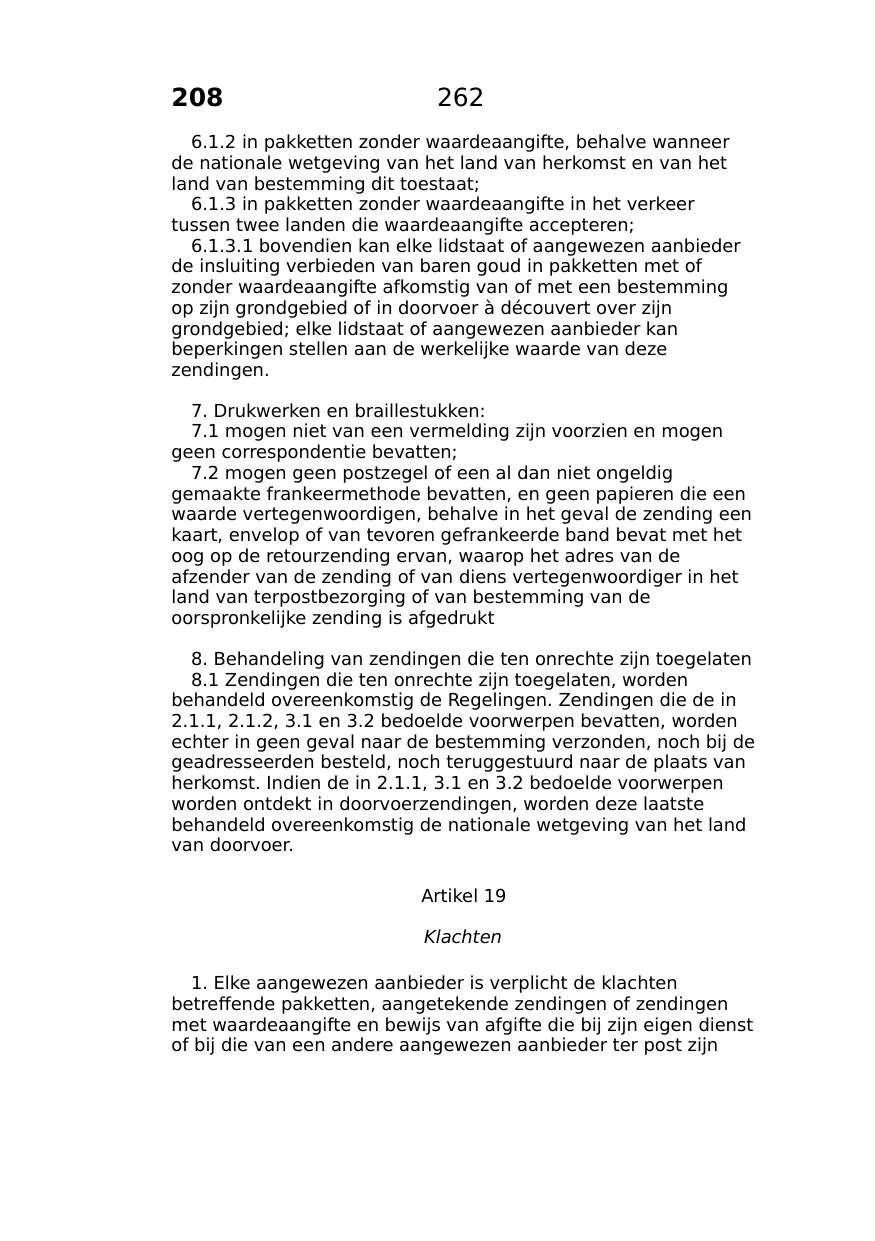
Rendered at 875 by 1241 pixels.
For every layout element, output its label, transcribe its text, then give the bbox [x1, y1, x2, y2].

text 7.2 mogen geen postzegel of een al dan niet ongeldig gemaakte frankeermethode bevatten, en geen papieren die een waarde vertegenwoordigen, behalve in het geval de zending een kaart, envelop of van tevoren gefrankeerde band bevat met het oog op de retourzending ervan, waarop het adres van de afzender van de zending of van diens vertegenwoordiger in het land van terpostbezorging of van bestemming van de oorspronkelijke zending is afgedrukt [171, 463, 756, 629]
text 8. Behandeling van zendingen die ten onrechte zijn toegelaten [171, 649, 756, 669]
text 6.1.3 in pakketten zonder waardeaangifte in het verkeer tussen twee landen die waardeaangifte accepteren; [171, 194, 756, 236]
text 8.1 Zendingen die ten onrechte zijn toegelaten, worden behandeld overeenkomstig de Regelingen. Zendingen die de in 2.1.1, 2.1.2, 3.1 en 3.2 bedoelde voorwerpen bevatten, worden echter in geen geval naar de bestemming verzonden, noch bij de geadresseerden besteld, noch teruggestuurd naar de plaats van herkomst. Indien de in 2.1.1, 3.1 en 3.2 bedoelde voorwerpen worden ontdekt in doorvoerzendingen, worden deze laatste behandeld overeenkomstig de nationale wetgeving van het land van doorvoer. [171, 669, 756, 856]
text 6.1.2 in pakketten zonder waardeaangifte, behalve wanneer de nationale wetgeving van het land van herkomst en van het land van bestemming dit toestaat; [171, 132, 756, 194]
text 1. Elke aangewezen aanbieder is verplicht de klachten betreffende pakketten, aangetekende zendingen of zendingen met waardeaangifte en bewijs van afgifte die bij zijn eigen dienst of bij die van een andere aangewezen aanbieder ter post zijn [171, 973, 756, 1056]
subtitle Artikel 19 Klachten [171, 886, 756, 948]
text 6.1.3.1 bovendien kan elke lidstaat of aangewezen aanbieder de insluiting verbieden van baren goud in pakketten met of zonder waardeaangifte afkomstig van of met een bestemming op zijn grondgebied of in doorvoer à découvert over zijn grondgebied; elke lidstaat of aangewezen aanbieder kan beperkingen stellen aan de werkelijke waarde van deze zendingen. [171, 236, 756, 381]
text 7.1 mogen niet van een vermelding zijn voorzien en mogen geen correspondentie bevatten; [171, 421, 756, 463]
text 7. Drukwerken en braillestukken: [171, 401, 756, 421]
